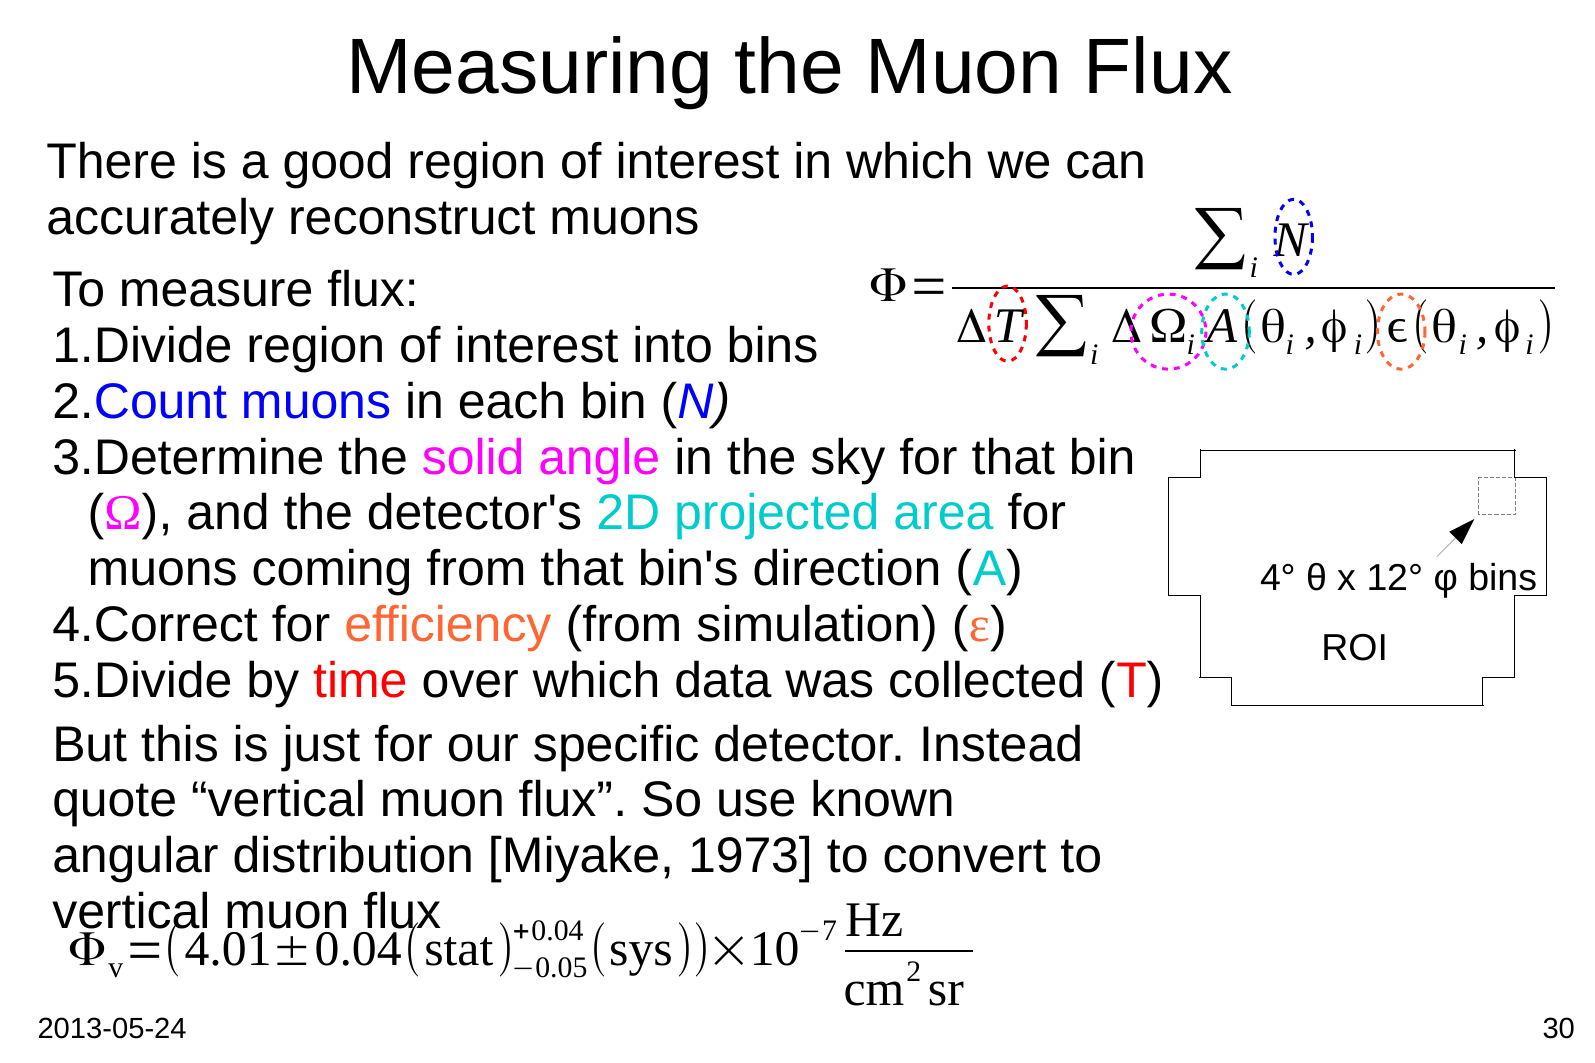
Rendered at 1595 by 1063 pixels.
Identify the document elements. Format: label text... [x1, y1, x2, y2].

text_box 4° θ x 12° φ bins [1245, 548, 1583, 612]
text_box There is a good region of interest in which we can accurately reconstruct muons [31, 126, 1195, 242]
chart [61, 892, 982, 1018]
text_box But this is just for our specific detector. Instead quote “vertical muon flux”. So use known angular distribution [Miyake, 1973] to convert to vertical muon flux [37, 708, 1126, 924]
chart [862, 205, 1564, 371]
text_box ROI [1306, 619, 1420, 672]
text_box To measure flux: Divide region of interest into bins Count muons in each bin (N) Determine the solid angle in the sky for that bin (Ω), and the detector's 2D projected area for muons coming from that bin's direction (A) Correct for efficiency (from simulation) (ε) Divide by time over which data was collected (T) [37, 254, 1201, 672]
title Measuring the Muon Flux [79, 19, 1501, 113]
